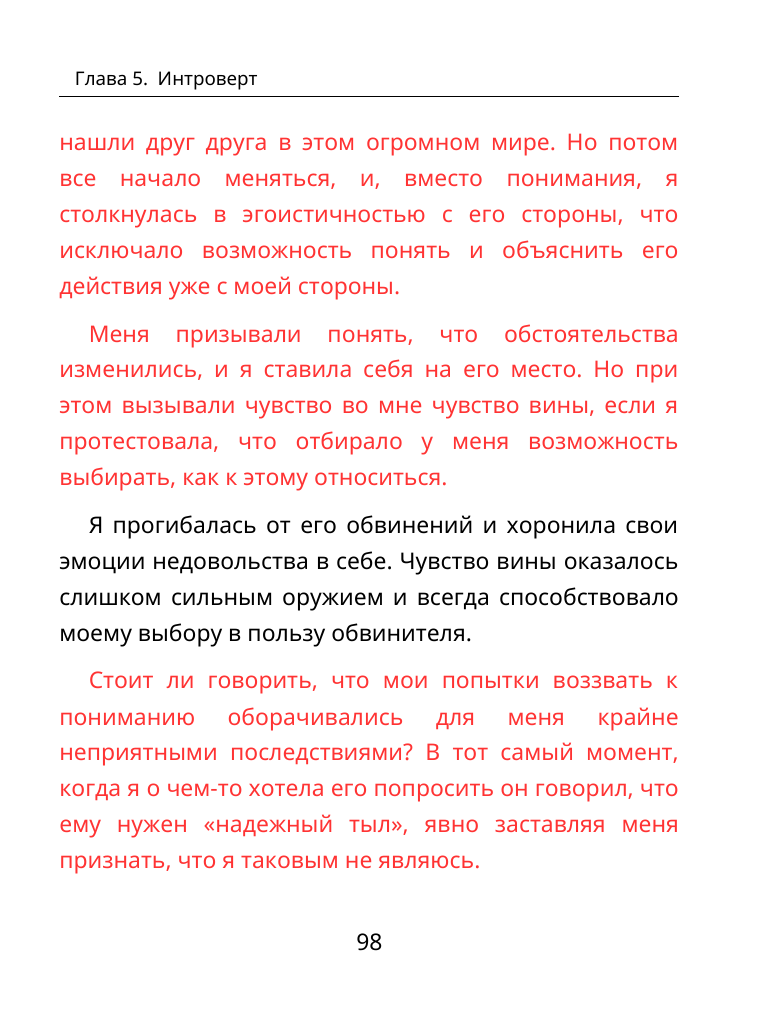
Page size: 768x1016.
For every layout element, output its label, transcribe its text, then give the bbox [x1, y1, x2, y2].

text нашли друг друга в этом огромном мире. Но потом все начало меняться, и, вместо понимания, я столкнулась в эгоистичностью с его стороны, что исключало возможность понять и объяснить его действия уже с моей стороны. [59, 126, 679, 301]
text Меня призывали понять, что обстоятельства изменились, и я ставила себя на его место. Но при этом вызывали чувство во мне чувство вины, если я протестовала, что отбирало у меня возможность выбирать, как к этому относиться. [59, 317, 679, 492]
text Стоит ли говорить, что мои попытки воззвать к пониманию оборачивались для меня крайне неприятными последствиями? В тот самый момент, когда я о чем-то хотела его попросить он говорил, что ему нужен «надежный тыл», явно заставляя меня признать, что я таковым не являюсь. [59, 664, 679, 875]
text Я прогибалась от его обвинений и хоронила свои эмоции недовольства в себе. Чувство вины оказалось слишком сильным оружием и всегда способствовало моему выбору в пользу обвинителя. [59, 509, 679, 648]
